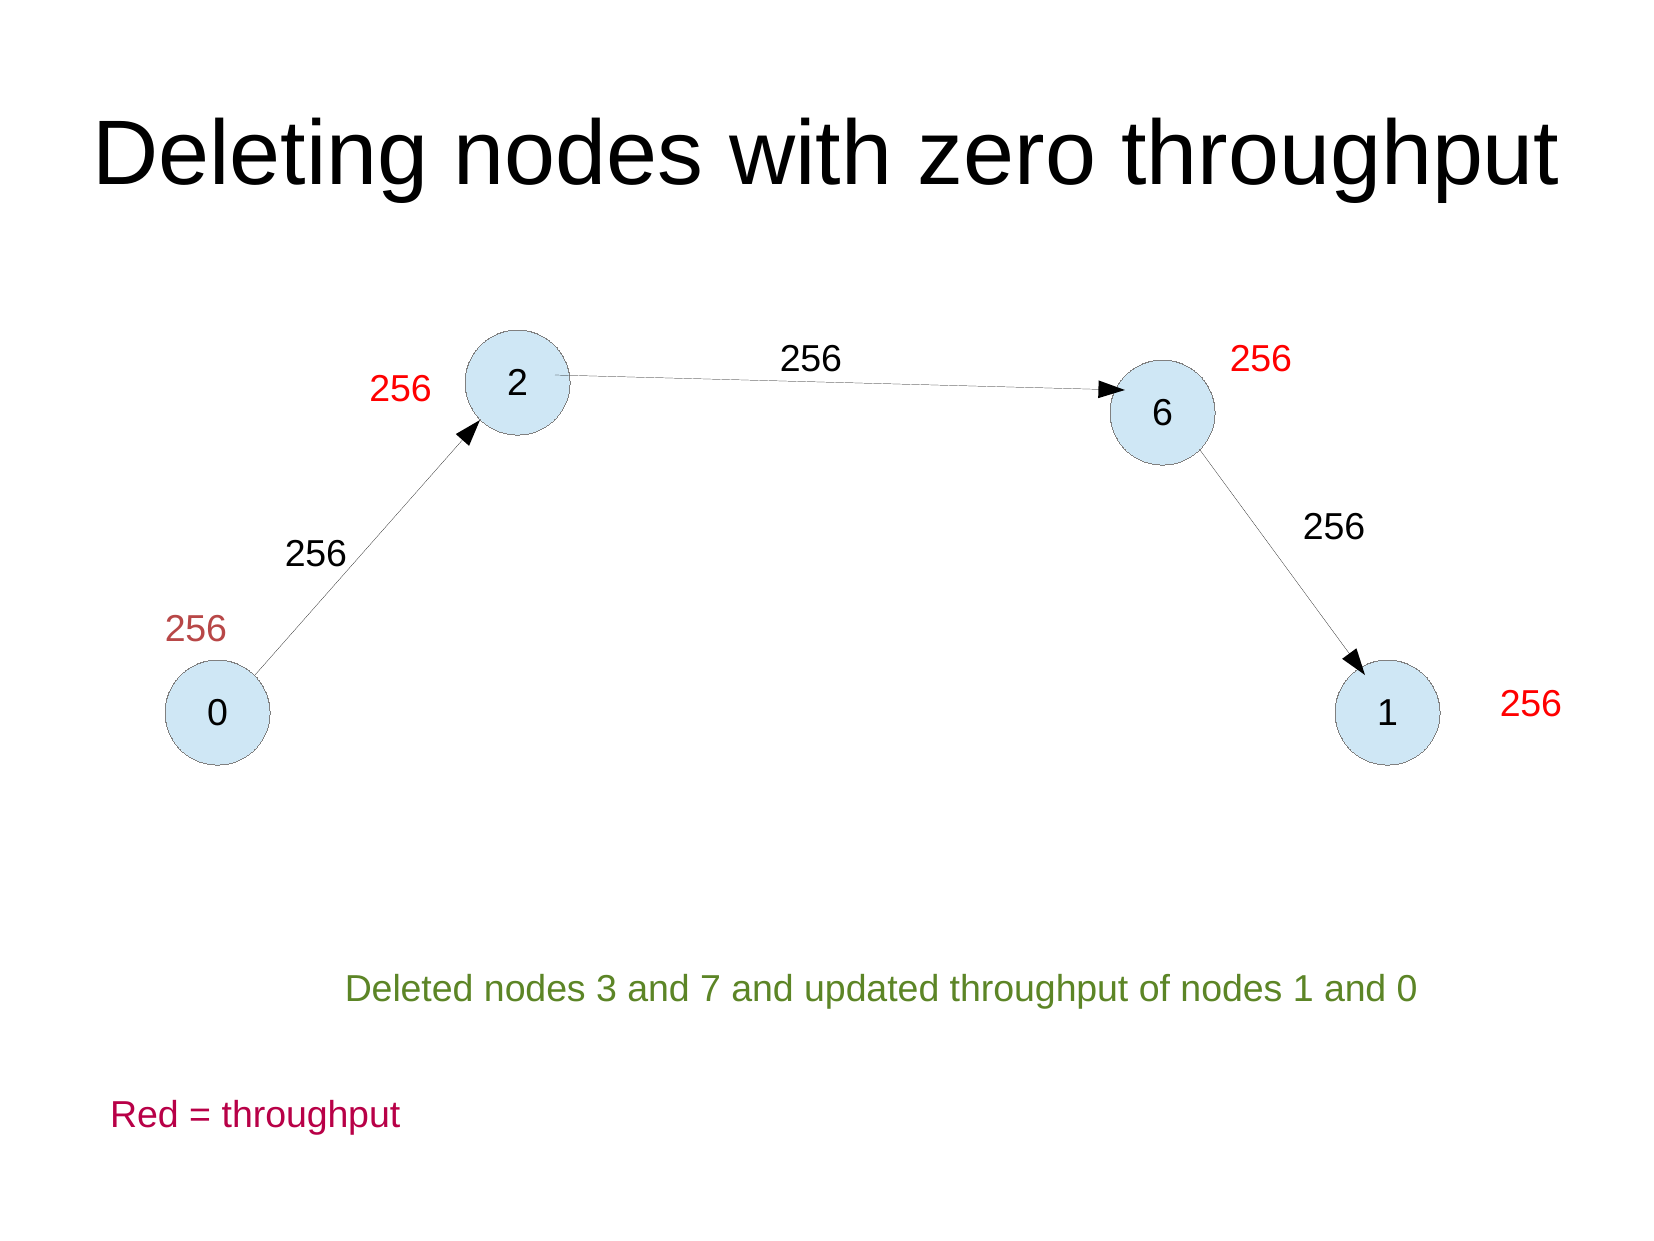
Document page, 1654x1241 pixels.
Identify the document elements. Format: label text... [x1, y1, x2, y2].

text_box 6 [1110, 360, 1216, 466]
text_box 256 [1215, 330, 1307, 387]
title Deleting nodes with zero throughput [82, 49, 1571, 257]
text_box 256 [1485, 675, 1577, 732]
text_box 256 [150, 600, 242, 657]
text_box 256 [354, 360, 451, 417]
text_box Deleted nodes 3 and 7 and updated throughput of nodes 1 and 0 [330, 960, 1433, 1017]
text_box 256 [765, 330, 857, 421]
text_box 1 [1335, 660, 1441, 766]
text_box 256 [1288, 498, 1381, 556]
text_box 2 [465, 330, 571, 436]
text_box Red = throughput [95, 1086, 416, 1186]
text_box 0 [165, 660, 271, 766]
text_box 256 [270, 525, 362, 582]
